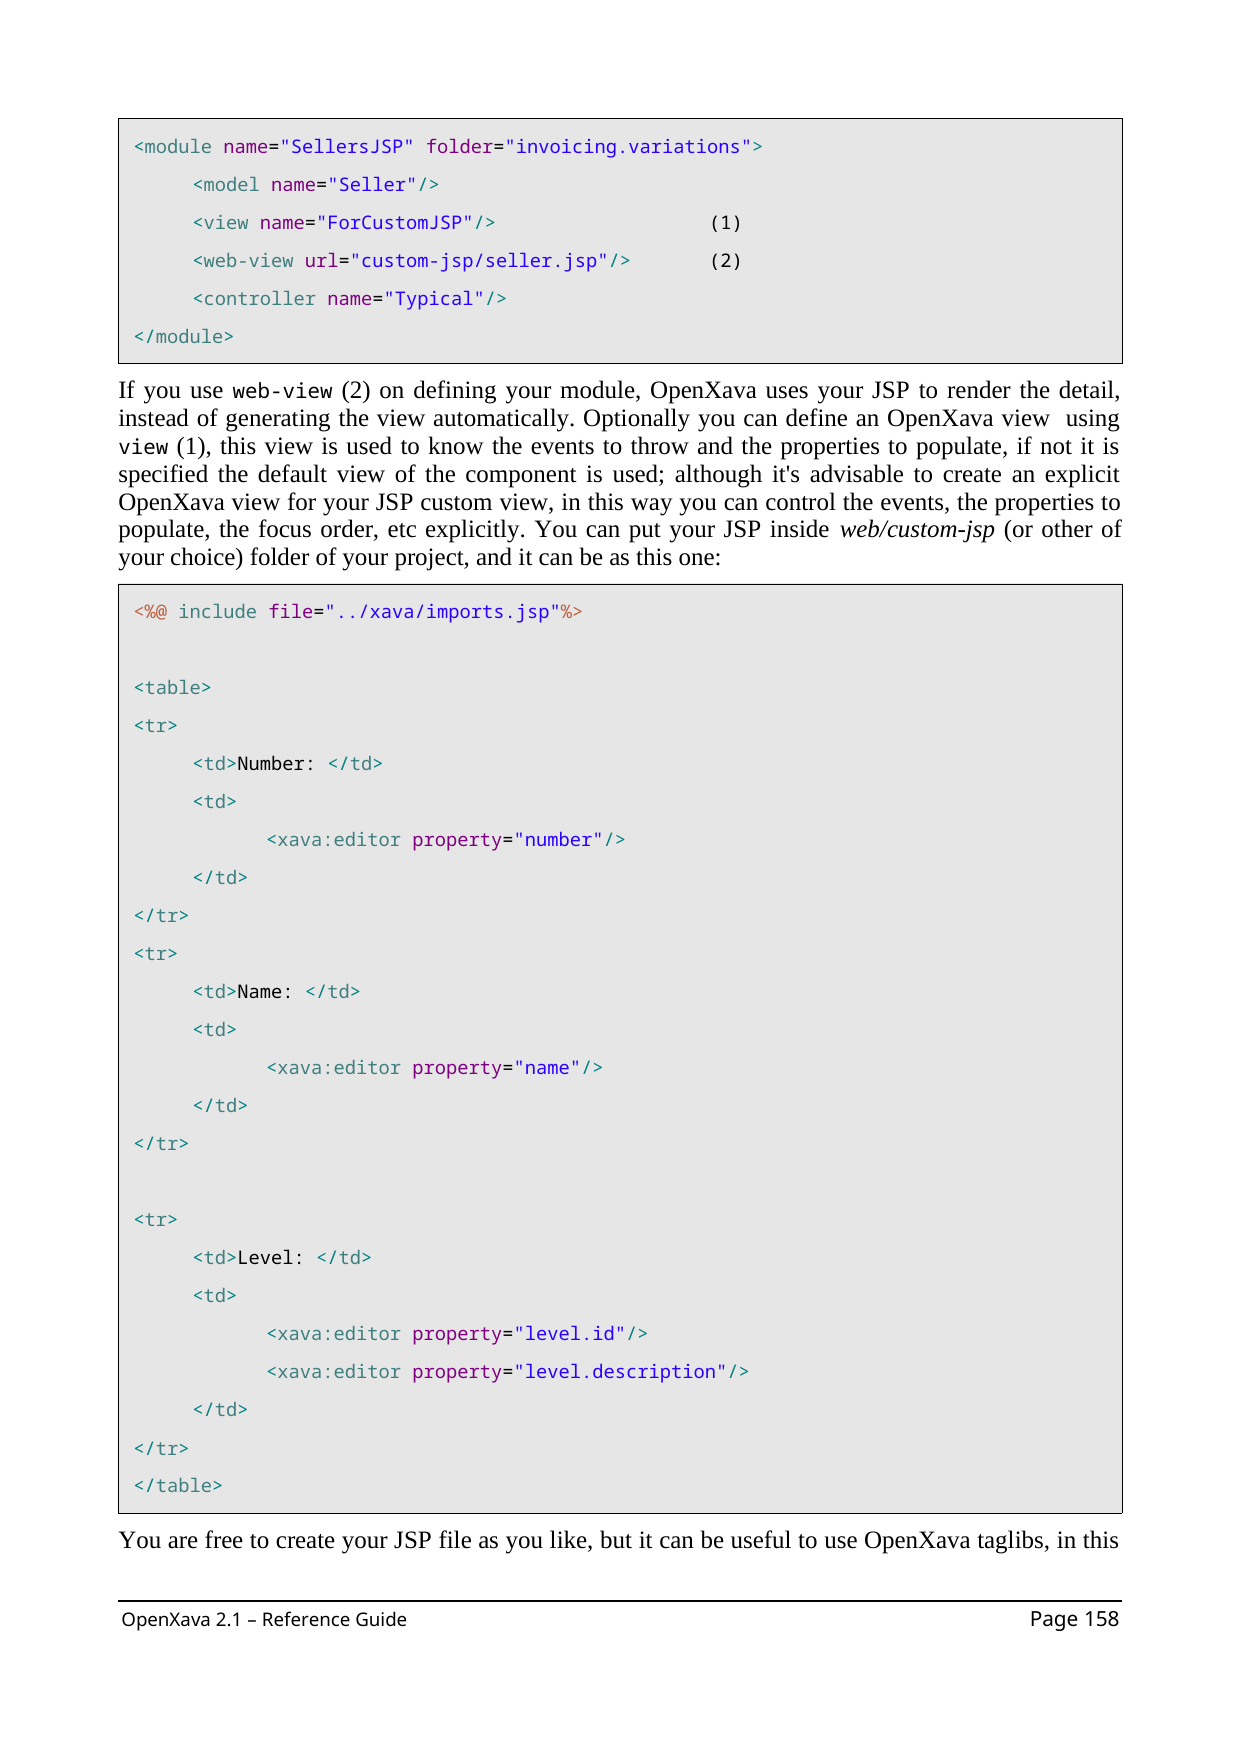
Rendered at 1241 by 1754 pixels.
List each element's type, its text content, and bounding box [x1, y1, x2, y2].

text <table> [119, 659, 1122, 698]
text <controller name="Typical"/> [119, 270, 1122, 308]
text </tr> [119, 1420, 1122, 1458]
text </td> [119, 1078, 1122, 1116]
text <module name="SellersJSP" folder="invoicing.variations"> [119, 119, 1122, 156]
text <tr> [119, 926, 1122, 964]
text <td>Name: </td> [119, 964, 1122, 1002]
text <td> [119, 1268, 1122, 1306]
text <xava:editor property="number"/> [119, 812, 1122, 850]
text </table> [119, 1458, 1122, 1513]
text <td>Level: </td> [119, 1230, 1122, 1268]
text <xava:editor property="name"/> [119, 1040, 1122, 1078]
text <view name="ForCustomJSP"/> (1) [119, 194, 1122, 232]
text <td> [119, 774, 1122, 812]
text <web-view url="custom-jsp/seller.jsp"/> (2) [119, 232, 1122, 270]
text <tr> [119, 1192, 1122, 1230]
text </td> [119, 1382, 1122, 1420]
text <xava:editor property="level.id"/> [119, 1306, 1122, 1344]
text <td> [119, 1002, 1122, 1040]
text </tr> [119, 1116, 1122, 1154]
text <model name="Seller"/> [119, 156, 1122, 194]
text <td>Number: </td> [119, 736, 1122, 774]
text </module> [119, 308, 1122, 363]
text </td> [119, 850, 1122, 888]
text <xava:editor property="level.description"/> [119, 1344, 1122, 1382]
text <tr> [119, 698, 1122, 736]
text You are free to create your JSP file as you like, but it can be useful to use OpenXava taglibs, in this [118, 1526, 1122, 1553]
text </tr> [119, 888, 1122, 926]
text If you use web-view (2) on defining your module, OpenXava uses your JSP to render the detail, instead of generating the view automatically. Optionally you can define an OpenXava view using view (1), this view is used to know the events to throw and the properties to populate, if not it is specified the default view of the component is used; although it's advisable to create an explicit OpenXava view for your JSP custom view, in this way you can control the events, the properties to populate, the focus order, etc explicitly. You can put your JSP inside web/custom-jsp (or other of your choice) folder of your project, and it can be as this one: [118, 376, 1122, 571]
text <%@ include file="../xava/imports.jsp"%> [119, 585, 1122, 622]
